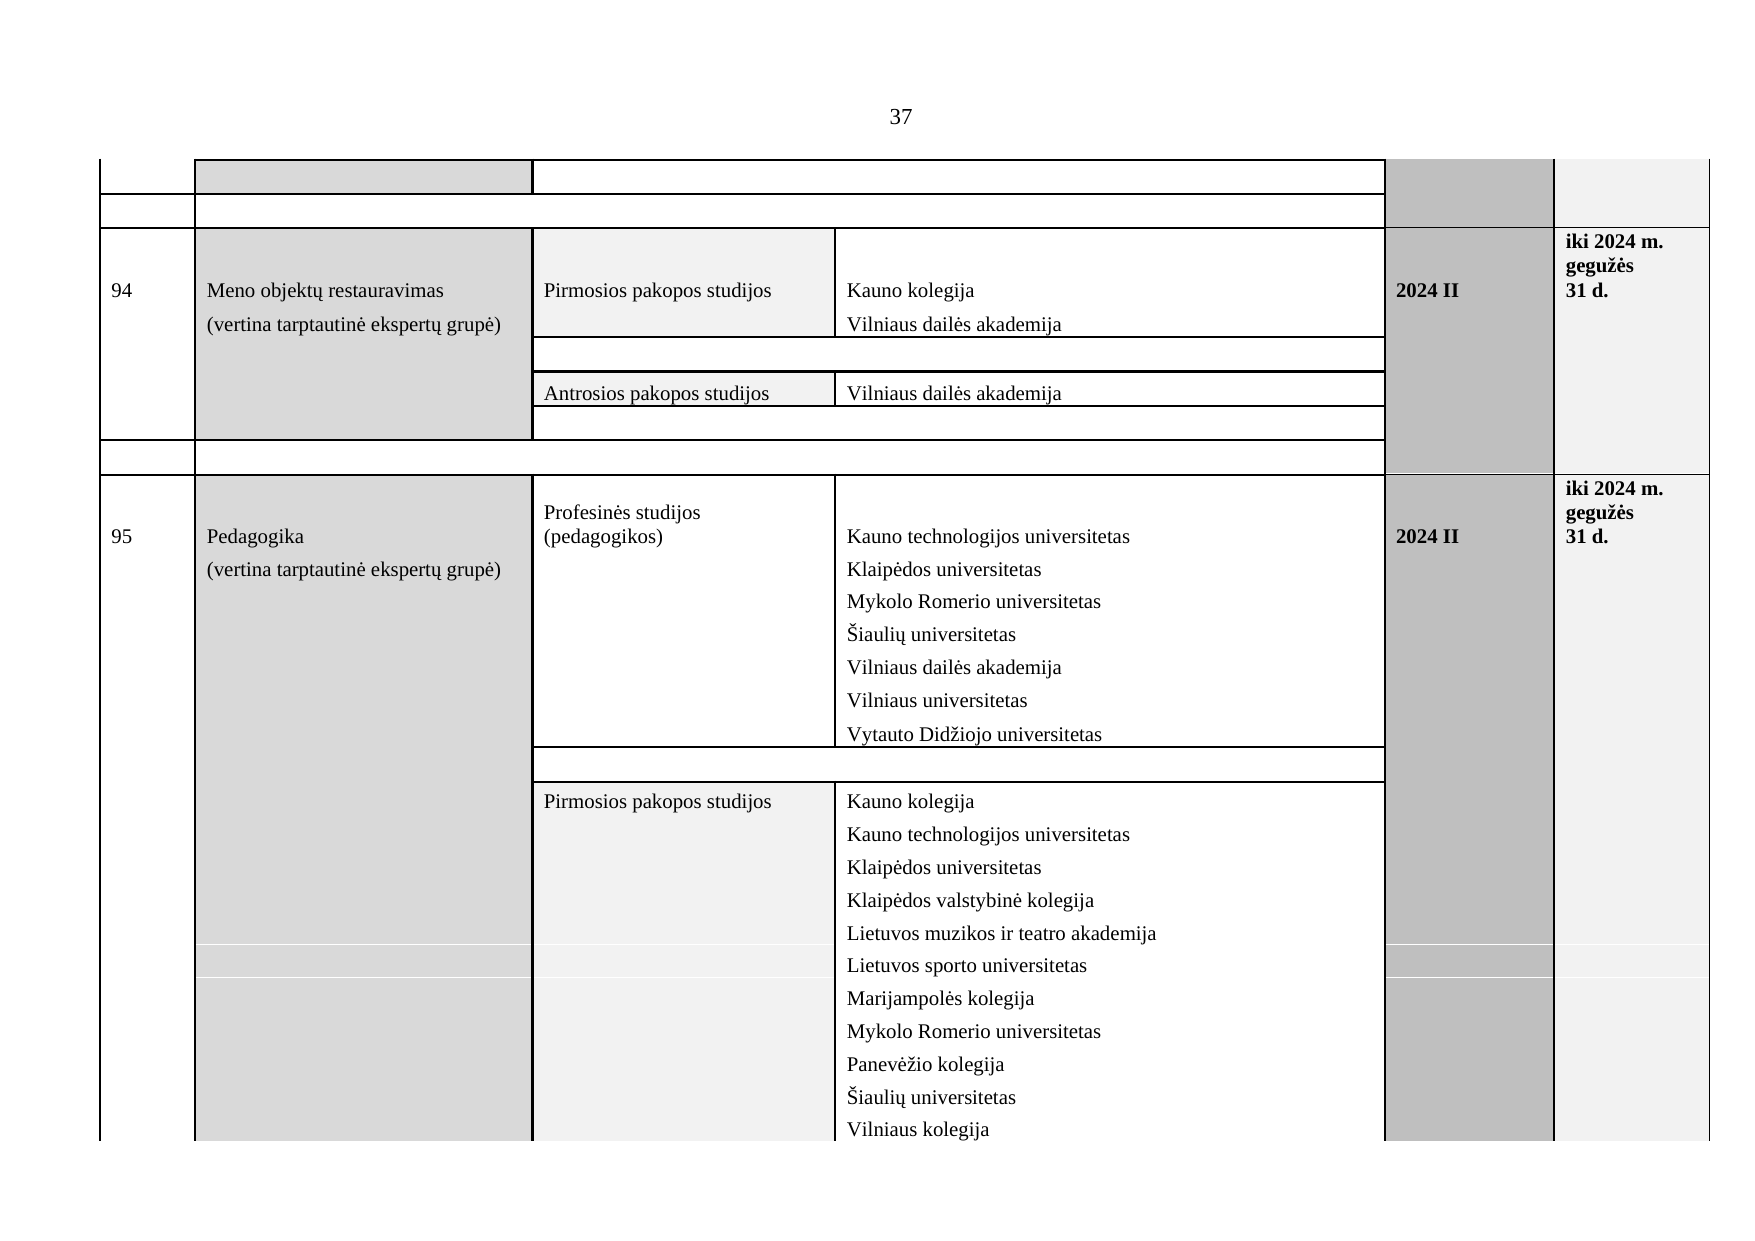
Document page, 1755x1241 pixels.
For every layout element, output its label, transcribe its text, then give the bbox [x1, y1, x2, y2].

table_cell [1386, 945, 1553, 977]
table_cell [534, 613, 834, 646]
table_cell [1555, 978, 1709, 1010]
table_cell [1386, 679, 1553, 712]
table_cell [101, 978, 194, 1010]
table_cell [534, 1010, 834, 1043]
table_cell 2024 II [1386, 475, 1553, 548]
table_cell [1386, 439, 1553, 473]
table_cell Vytauto Didžiojo universitetas [836, 712, 1384, 746]
table_cell Vilniaus kolegija [836, 1109, 1384, 1141]
table_cell [1386, 1076, 1553, 1109]
table_cell [534, 813, 834, 846]
table_cell [1555, 879, 1709, 912]
table_cell [1386, 336, 1553, 370]
table_cell [196, 712, 531, 746]
table_cell Meno objektų restauravimas Suma [196, 441, 835, 473]
table_cell [534, 679, 834, 712]
table_cell [196, 336, 531, 370]
table_cell [101, 1043, 194, 1076]
table_cell [1555, 1109, 1709, 1141]
table_cell [101, 1076, 194, 1109]
table_cell Mykolo Romerio universitetas [836, 1010, 1384, 1043]
table_cell [101, 846, 194, 879]
table_cell [196, 746, 531, 781]
table_cell Antrosios pakopos studijos [534, 373, 834, 405]
table_cell Vilniaus dailės akademija [836, 646, 1384, 679]
table_cell [101, 370, 194, 405]
table_cell [1555, 912, 1709, 944]
table_cell [1555, 405, 1709, 439]
table_cell Marijampolės kolegija [836, 978, 1384, 1010]
table_cell Pirmosios pakopos studijos Suma [534, 338, 1384, 370]
table_cell [101, 302, 194, 336]
table_cell [196, 978, 531, 1010]
table_cell [1386, 370, 1553, 405]
table_cell [1386, 978, 1553, 1010]
table_cell [1386, 1043, 1553, 1076]
table_cell [534, 548, 834, 581]
table_cell Lietuvos muzikos ir teatro akademija [836, 912, 1384, 944]
table_cell [1555, 159, 1709, 193]
table_cell Farmacija Suma [196, 195, 532, 227]
table_cell [1555, 679, 1709, 712]
table_cell [1386, 781, 1553, 813]
table_cell Vilniaus universitetas [836, 679, 1384, 712]
table_cell Pirmosios pakopos studijos [534, 783, 834, 813]
table_cell [1555, 581, 1709, 613]
table_cell [534, 945, 834, 977]
table_cell [101, 1010, 194, 1043]
table_cell [534, 712, 834, 746]
table_cell [1386, 405, 1553, 439]
table_cell [1555, 193, 1709, 227]
table_cell [534, 581, 834, 613]
table_cell [101, 1109, 194, 1141]
table_cell [1386, 302, 1553, 336]
table_cell [1386, 746, 1553, 781]
table_cell [1386, 1109, 1553, 1141]
table_cell Kauno kolegija [836, 783, 1384, 813]
table_cell [196, 846, 531, 879]
table_cell Klaipėdos universitetas [836, 846, 1384, 879]
table_cell Šiaulių universitetas [836, 613, 1384, 646]
table_cell [1555, 1010, 1709, 1043]
table_cell [1555, 712, 1709, 746]
table_cell Lietuvos sporto universitetas [836, 945, 1384, 977]
table_cell [101, 548, 194, 581]
table_cell [835, 195, 1384, 227]
table_cell [1386, 846, 1553, 879]
table_cell [1386, 581, 1553, 613]
table_cell [1555, 746, 1709, 781]
table_cell iki 2024 m. gegužės 31 d. [1555, 228, 1709, 302]
table_cell [196, 646, 531, 679]
table_cell [196, 781, 531, 813]
table_cell [1555, 336, 1709, 370]
table_cell [1386, 159, 1553, 193]
table_cell (vertina tarptautinė ekspertų grupė) [196, 302, 531, 336]
table_cell [196, 161, 531, 193]
table_cell 2024 II [1386, 228, 1553, 302]
table_cell [534, 646, 834, 679]
table_cell Kauno technologijos universitetas [836, 813, 1384, 846]
table_cell Klaipėdos valstybinė kolegija [836, 879, 1384, 912]
table_cell [534, 1043, 834, 1076]
table_cell [1386, 1010, 1553, 1043]
table_cell [196, 813, 531, 846]
table_cell [196, 679, 531, 712]
table_cell [196, 945, 531, 977]
table_cell [534, 978, 834, 1010]
table_cell [196, 1043, 531, 1076]
table_cell [101, 336, 194, 370]
table_cell Meno objektų restauravimas [196, 229, 531, 302]
table_cell [1555, 439, 1709, 473]
table_cell [1386, 548, 1553, 581]
table_cell [1386, 813, 1553, 846]
table_cell [1555, 646, 1709, 679]
table_cell Šiaulių universitetas [836, 1076, 1384, 1109]
table_cell Pirmosios pakopos studijos [534, 229, 834, 302]
table_cell [1555, 813, 1709, 846]
table_cell 94 [101, 229, 194, 302]
table_cell [534, 1109, 834, 1141]
table_cell [534, 302, 834, 336]
table_cell [1386, 193, 1553, 227]
table_cell Vilniaus dailės akademija [836, 302, 1384, 336]
table_cell iki 2024 m. gegužės 31 d. [1555, 475, 1709, 548]
table_cell [534, 846, 834, 879]
table_cell [1555, 302, 1709, 336]
table_cell [1555, 945, 1709, 977]
table_cell [1386, 712, 1553, 746]
table_cell 95 [101, 476, 194, 548]
table_cell [101, 712, 194, 746]
table_cell [101, 581, 194, 613]
table_cell [1386, 879, 1553, 912]
table_cell [1555, 781, 1709, 813]
table_cell [1386, 912, 1553, 944]
table_cell [196, 1010, 531, 1043]
table_cell [196, 1076, 531, 1109]
table_cell [101, 746, 194, 781]
table_cell [101, 405, 194, 439]
table_cell [534, 1076, 834, 1109]
table_cell [101, 813, 194, 846]
table_cell [1555, 846, 1709, 879]
table_cell Kauno technologijos universitetas [836, 476, 1384, 548]
table_cell [101, 912, 194, 944]
table_cell Pedagogika [196, 476, 531, 548]
table_cell [101, 159, 194, 193]
table_cell [835, 441, 1384, 473]
table_cell [1386, 646, 1553, 679]
table_cell [196, 581, 531, 613]
table_cell Vilniaus dailės akademija [836, 373, 1384, 405]
table_cell [101, 945, 194, 977]
table_cell [101, 781, 194, 813]
table_cell [101, 646, 194, 679]
table_cell [196, 613, 531, 646]
table_cell Antrosios pakopos studijos Suma [534, 161, 1384, 193]
table_cell [101, 195, 194, 227]
table_cell [196, 405, 531, 439]
table_cell [196, 370, 531, 405]
table_cell (vertina tarptautinė ekspertų grupė) [196, 548, 531, 581]
table_cell [534, 879, 834, 912]
table_cell [196, 879, 531, 912]
table_cell Profesinės studijos (pedagogikos) Suma [534, 748, 1384, 781]
table_cell [101, 613, 194, 646]
table_cell Kauno kolegija [836, 229, 1384, 302]
table_cell [101, 679, 194, 712]
table_cell [196, 912, 531, 944]
table_cell [533, 195, 835, 227]
table_cell [1555, 1076, 1709, 1109]
table_cell [101, 441, 194, 473]
table_cell [196, 1109, 531, 1141]
table_cell [1555, 548, 1709, 581]
table_cell Profesinės studijos (pedagogikos) [534, 476, 834, 548]
table_cell [1555, 1043, 1709, 1076]
table_cell Panevėžio kolegija [836, 1043, 1384, 1076]
table_cell Antrosios pakopos studijos Suma [534, 407, 1384, 439]
table_cell [101, 879, 194, 912]
table_cell [1555, 370, 1709, 405]
table_cell Klaipėdos universitetas [836, 548, 1384, 581]
table_cell Mykolo Romerio universitetas [836, 581, 1384, 613]
table_cell [1386, 613, 1553, 646]
table_cell [534, 912, 834, 944]
table_cell [1555, 613, 1709, 646]
